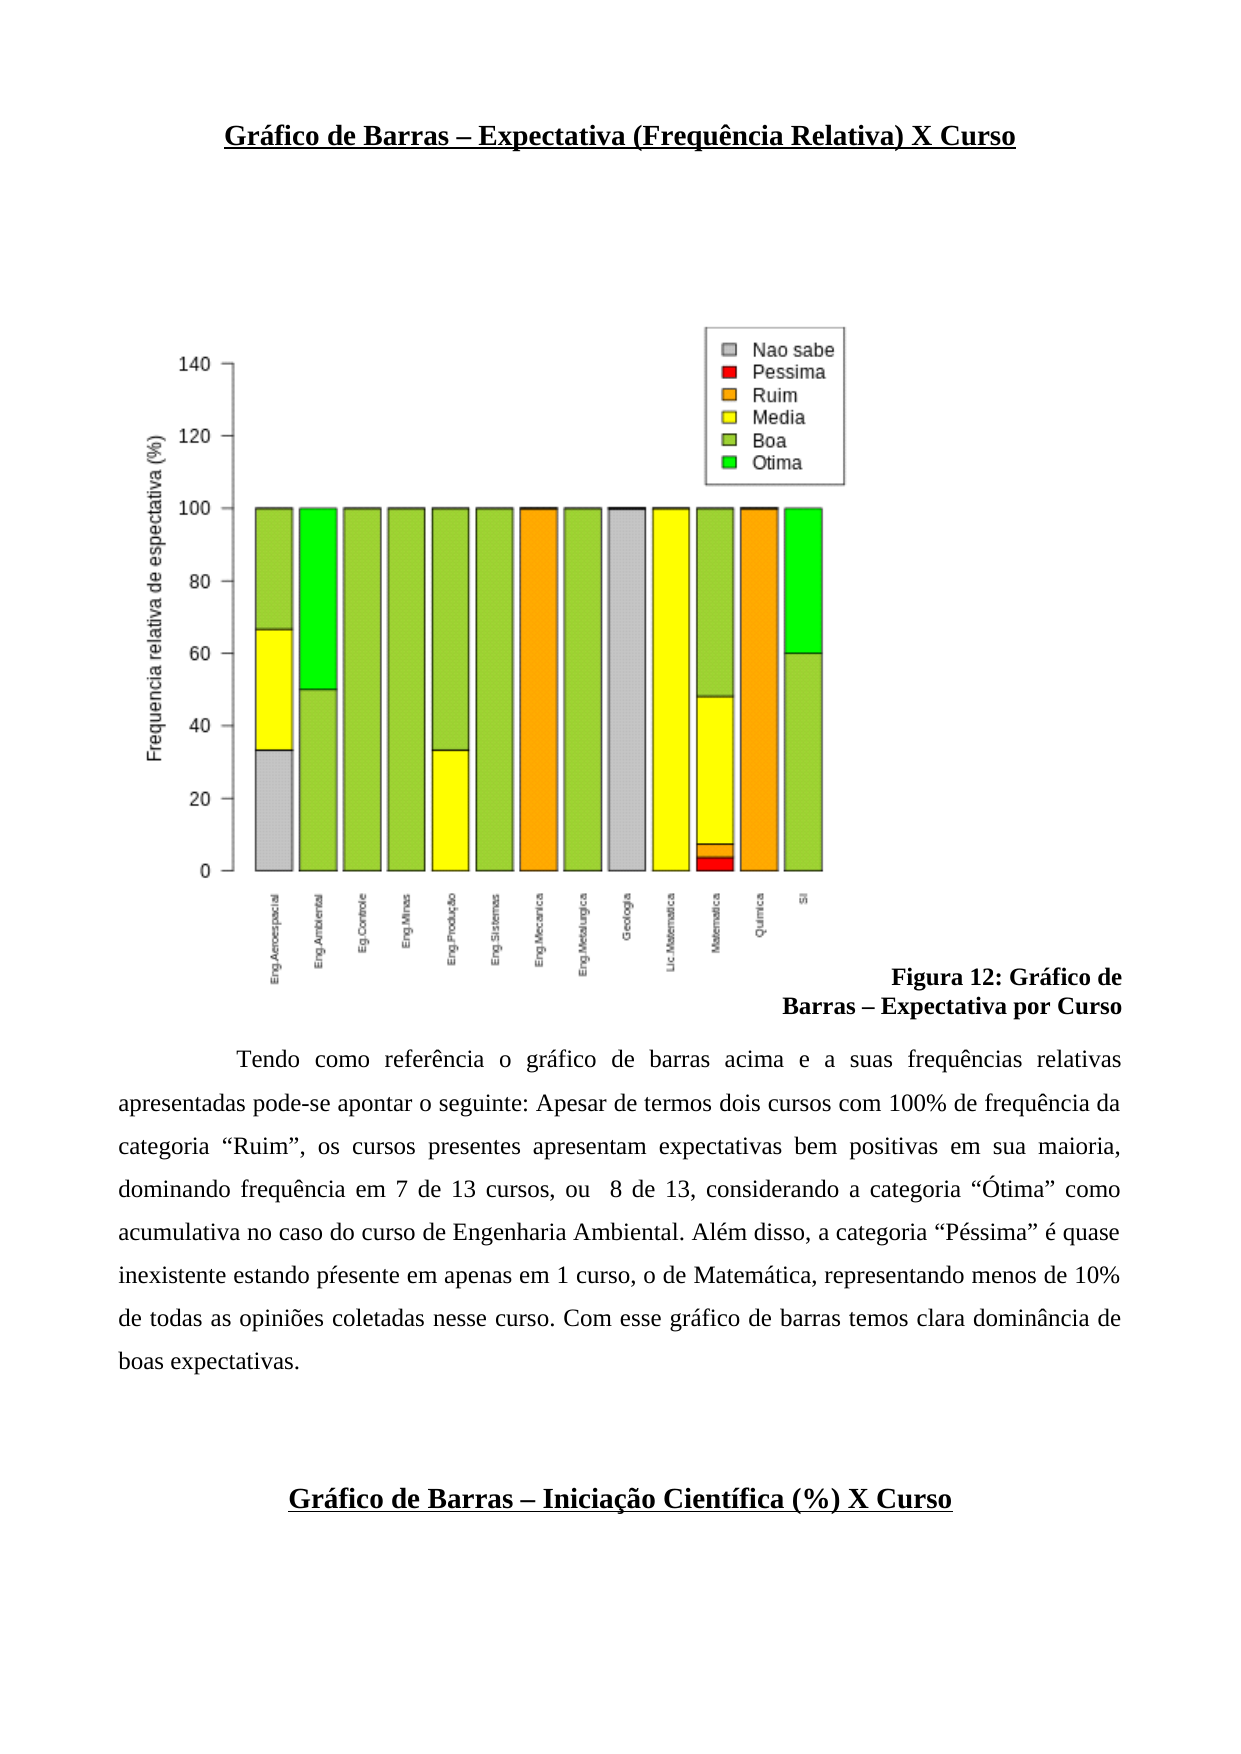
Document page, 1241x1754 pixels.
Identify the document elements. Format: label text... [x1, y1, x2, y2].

text Gráfico de Barras – Iniciação Científica (%) X Curso [81, 1482, 1122, 1515]
text Figura 12: Gráfico de Barras – Expectativa por Curso [118, 235, 1122, 1019]
text Tendo como referência o gráfico de barras acima e a suas frequências relativas apresentadas pode-se apontar o seguinte: Apesar de termos dois cursos com 100% de frequência da categoria “Ruim”, os cursos presentes apresentam expectativas bem positivas em sua maioria, dominando frequência em 7 de 13 cursos, ou 8 de 13, considerando a categoria “Ótima” como acumulativa no caso do curso de Engenharia Ambiental. Além disso, a categoria “Péssima” é quase inexistente estando pŕesente em apenas em 1 curso, o de Matemática, representando menos de 10% de todas as opiniões coletadas nesse curso. Com esse gráfico de barras temos clara dominância de boas expectativas. [118, 1044, 1122, 1375]
text Gráfico de Barras – Expectativa (Frequência Relativa) X Curso [118, 118, 1122, 152]
